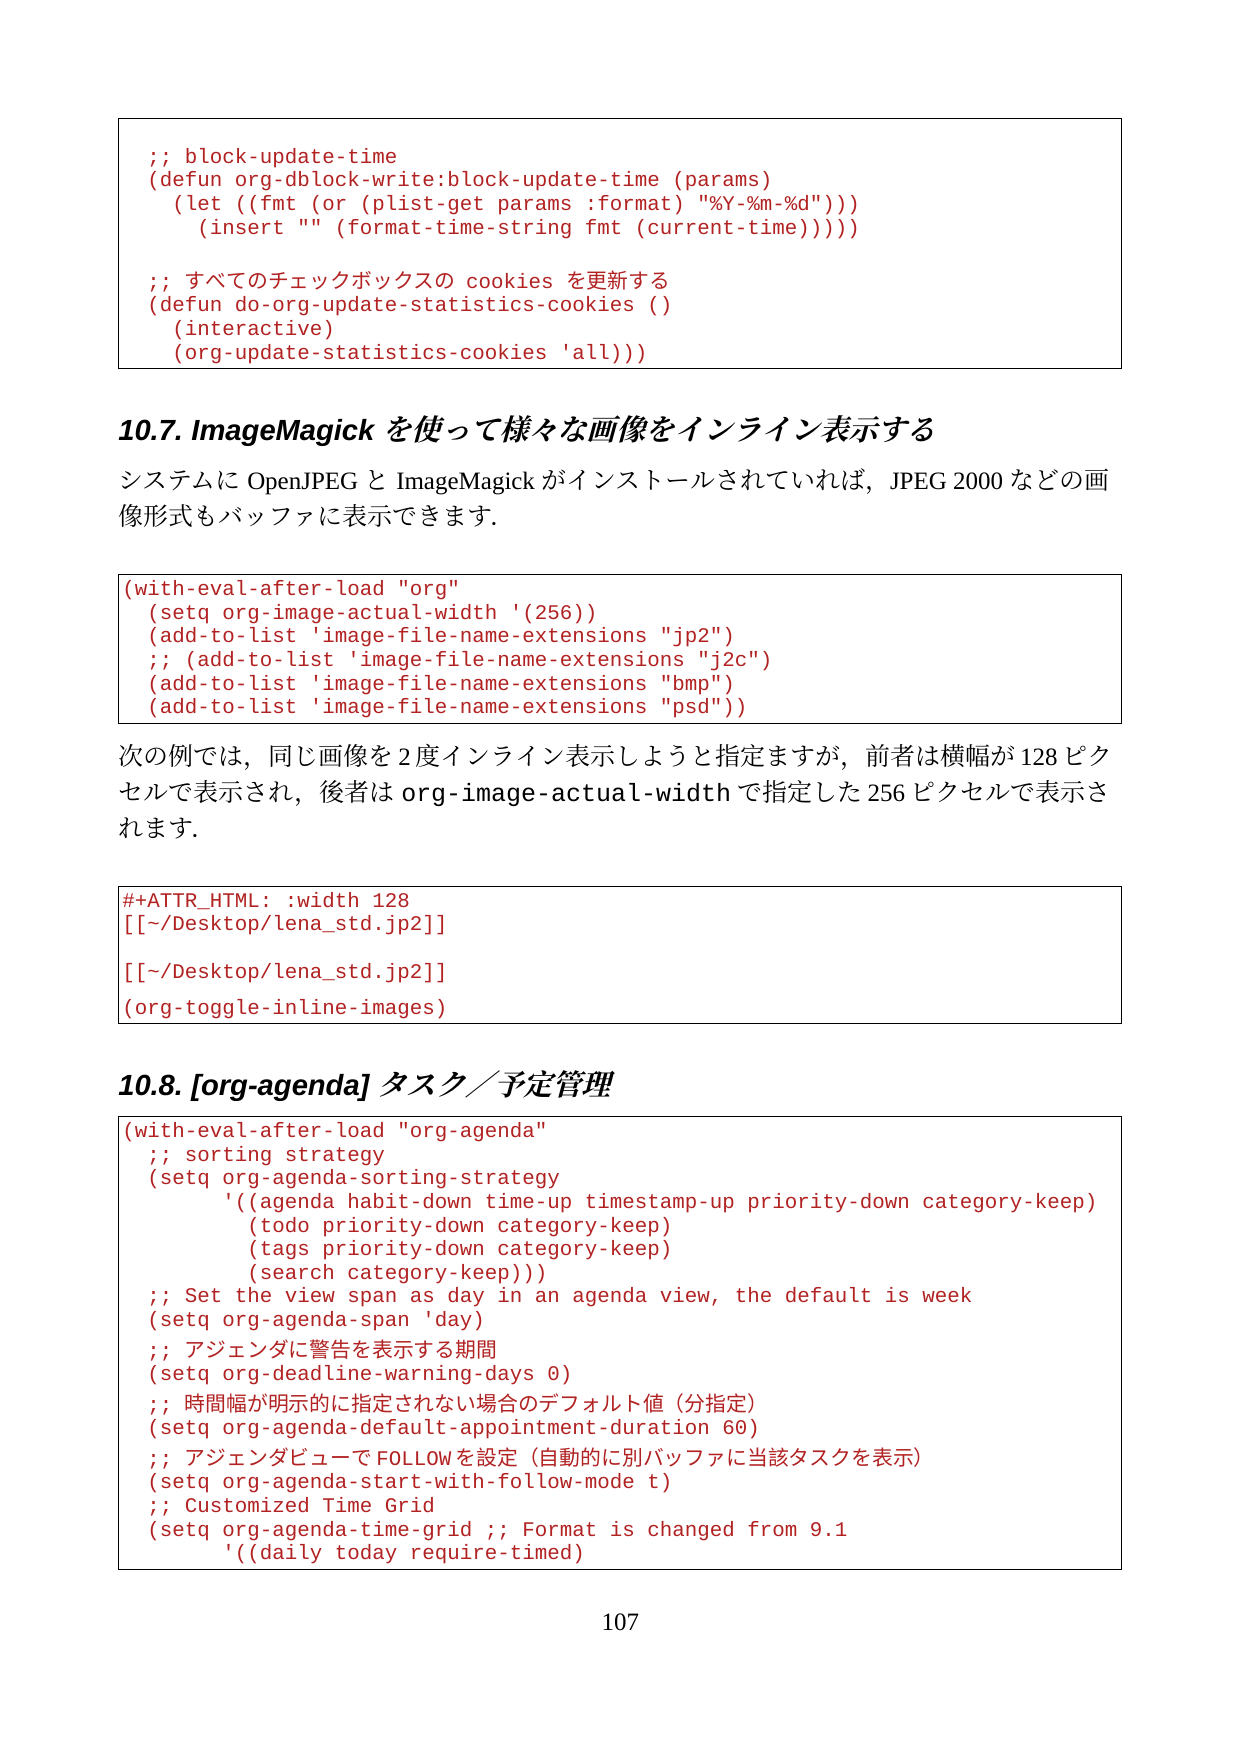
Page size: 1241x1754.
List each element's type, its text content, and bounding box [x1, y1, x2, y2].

text ;; (add-to-list 'image-file-name-extensions "j2c") [119, 645, 1121, 669]
text ;; Customized Time Grid [119, 1491, 1121, 1515]
text (interactive) [119, 314, 1121, 338]
text 次の例では，同じ画像を2度インライン表示しようと指定ますが，前者は横幅が128ピクセルで表示され，後者は org-image-actual-width で指定した256ピクセルで表示されます． [118, 736, 1122, 873]
text ;; 時間幅が明示的に指定されない場合のデフォルト値（分指定） [119, 1383, 1121, 1413]
text [[~/Desktop/lena_std.jp2]] [119, 909, 1121, 933]
text ;; アジェンダに警告を表示する期間 [119, 1329, 1121, 1359]
text (setq org-deadline-warning-days 0) [119, 1359, 1121, 1383]
text ;; block-update-time [119, 142, 1121, 165]
text ;; すべてのチェックボックスの cookies を更新する [119, 260, 1121, 290]
subtitle ImageMagick を使って様々な画像をインライン表示する [118, 407, 1122, 448]
text (defun do-org-update-statistics-cookies () [119, 290, 1121, 314]
text (setq org-agenda-start-with-follow-mode t) [119, 1467, 1121, 1491]
text (setq org-agenda-span 'day) [119, 1305, 1121, 1329]
text '((agenda habit-down time-up timestamp-up priority-down category-keep) [119, 1187, 1121, 1211]
text ;; Set the view span as day in an agenda view, the default is week [119, 1282, 1121, 1305]
text (defun org-dblock-write:block-update-time (params) [119, 165, 1121, 189]
text (search category-keep))) [119, 1258, 1121, 1282]
text (todo priority-down category-keep) [119, 1211, 1121, 1234]
text (org-toggle-inline-images) [119, 993, 1121, 1023]
text (insert "" (format-time-string fmt (current-time))))) [119, 213, 1121, 236]
text '((daily today require-timed) [119, 1538, 1121, 1569]
text (setq org-agenda-sorting-strategy [119, 1163, 1121, 1187]
text (add-to-list 'image-file-name-extensions "psd")) [119, 692, 1121, 723]
text (setq org-agenda-default-appointment-duration 60) [119, 1413, 1121, 1437]
text (with-eval-after-load "org-agenda" [119, 1117, 1121, 1140]
text (setq org-agenda-time-grid ;; Format is changed from 9.1 [119, 1515, 1121, 1538]
text (setq org-image-actual-width '(256)) [119, 598, 1121, 621]
text (add-to-list 'image-file-name-extensions "jp2") [119, 621, 1121, 645]
text ;; アジェンダビューでFOLLOWを設定（自動的に別バッファに当該タスクを表示） [119, 1437, 1121, 1467]
text (with-eval-after-load "org" [119, 575, 1121, 598]
text (add-to-list 'image-file-name-extensions "bmp") [119, 669, 1121, 692]
text (let ((fmt (or (plist-get params :format) "%Y-%m-%d"))) [119, 189, 1121, 213]
text (org-update-statistics-cookies 'all))) [119, 338, 1121, 368]
subtitle [org-agenda] タスク／予定管理 [118, 1062, 1122, 1103]
text ;; sorting strategy [119, 1140, 1121, 1163]
text #+ATTR_HTML: :width 128 [119, 887, 1121, 909]
text [[~/Desktop/lena_std.jp2]] [119, 957, 1121, 984]
text システムに OpenJPEG と ImageMagick がインストールされていれば，JPEG 2000 などの画像形式もバッファに表示できます． [118, 461, 1122, 562]
text (tags priority-down category-keep) [119, 1234, 1121, 1258]
